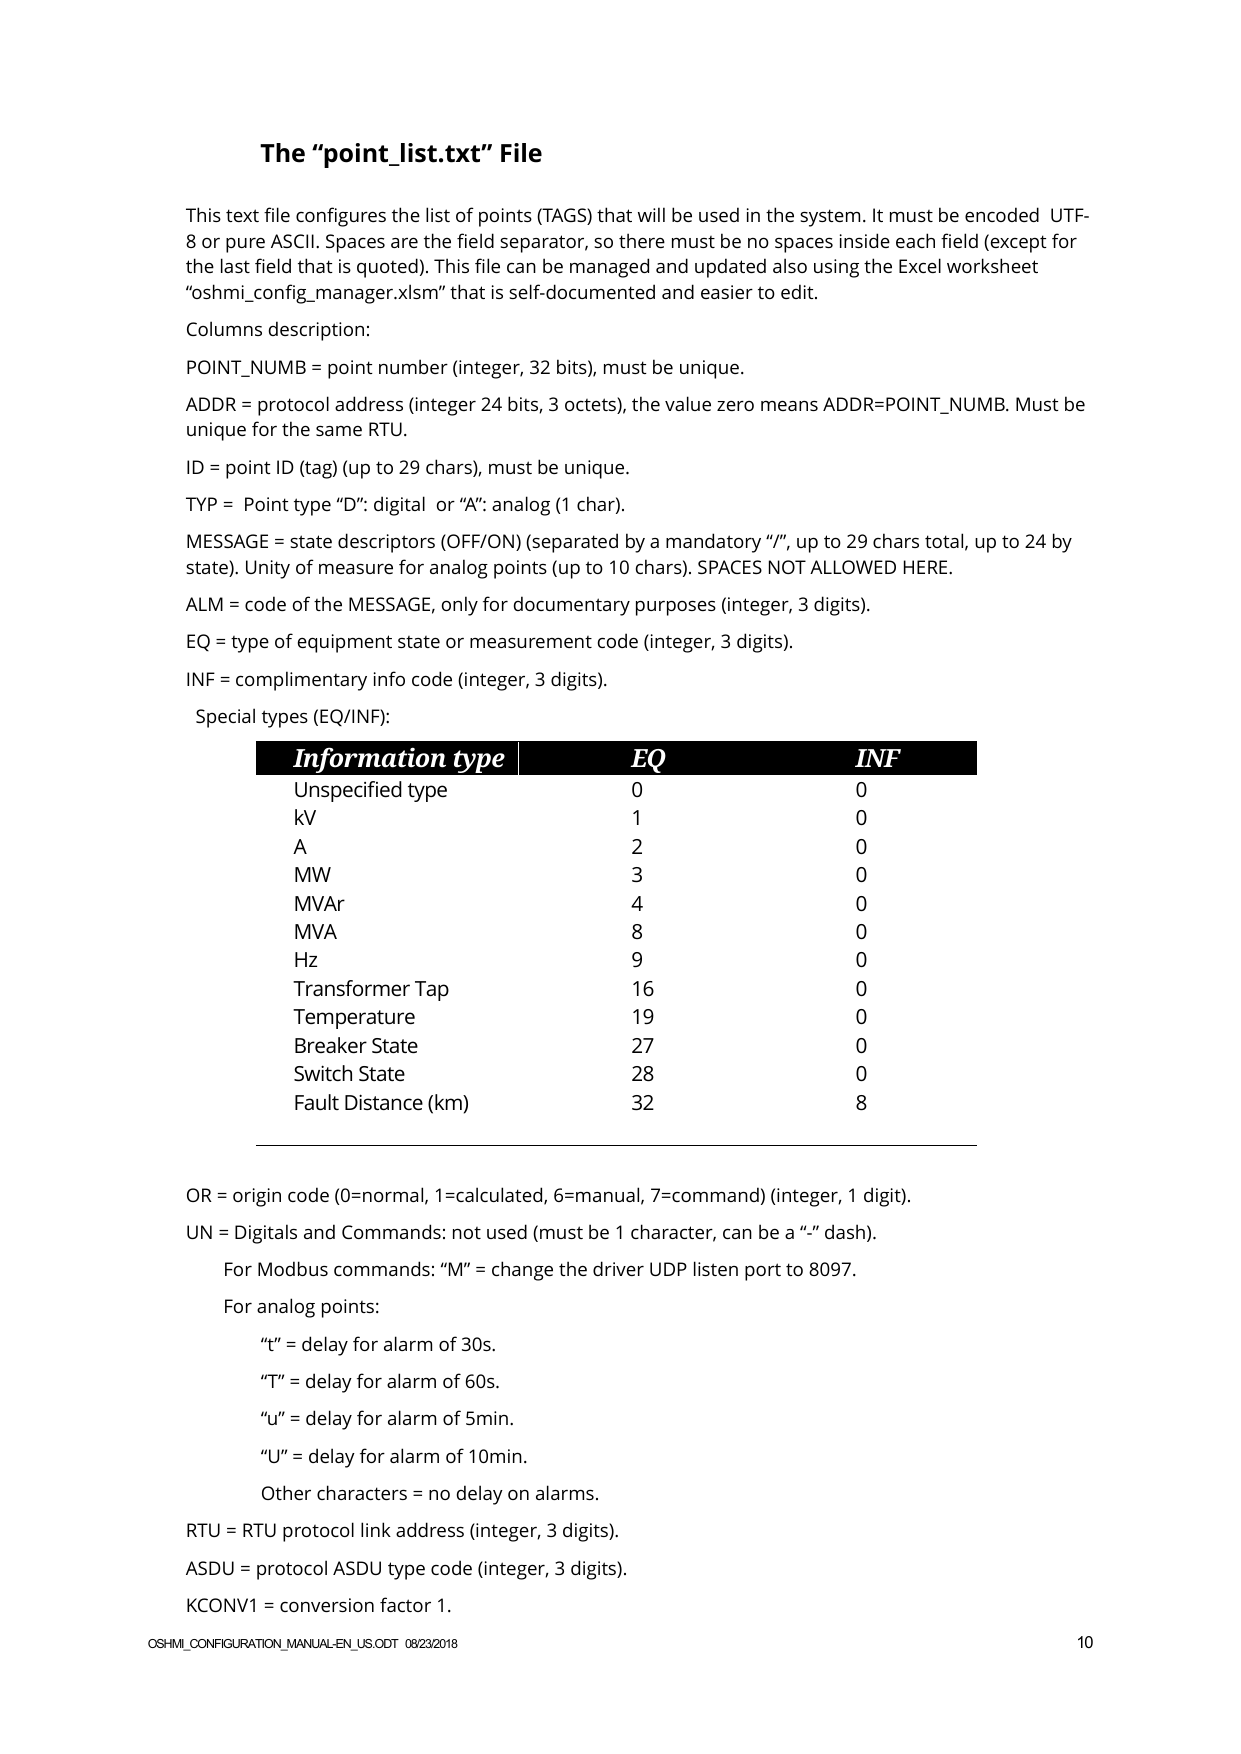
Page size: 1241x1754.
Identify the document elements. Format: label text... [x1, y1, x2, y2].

text Other characters = no delay on alarms. [186, 1480, 1093, 1506]
table_cell [256, 1116, 518, 1144]
table_cell 32 [519, 1088, 743, 1116]
text “T” = delay for alarm of 60s. [186, 1368, 1093, 1394]
text OR = origin code (0=normal, 1=calculated, 6=manual, 7=command) (integer, 1 digit). [186, 1182, 1093, 1207]
table_cell Fault Distance (km) [256, 1088, 518, 1116]
table_cell 0 [743, 775, 977, 803]
text Special types (EQ/INF): [186, 703, 1093, 729]
table_cell 0 [743, 803, 977, 832]
table_cell 4 [519, 889, 743, 917]
table_header EQ [519, 742, 743, 775]
table_cell 8 [743, 1088, 977, 1116]
text For analog points: [186, 1294, 1093, 1319]
table_cell Temperature [256, 1003, 518, 1031]
table_cell MVA [256, 917, 518, 946]
table_cell 0 [743, 1059, 977, 1088]
text INF = complimentary info code (integer, 3 digits). [186, 666, 1093, 692]
table_cell 3 [519, 860, 743, 889]
table_cell 0 [743, 917, 977, 946]
table_header INF [743, 742, 977, 775]
subtitle The “point_list.txt” File [260, 136, 1093, 170]
table_cell 2 [519, 832, 743, 860]
table_cell 0 [743, 1003, 977, 1031]
table_cell 0 [743, 832, 977, 860]
table_cell 16 [519, 974, 743, 1002]
table_cell [743, 1116, 977, 1144]
table_cell A [256, 832, 518, 860]
text Columns description: [186, 317, 1093, 342]
text POINT_NUMB = point number (integer, 32 bits), must be unique. [186, 354, 1093, 379]
text ID = point ID (tag) (up to 29 chars), must be unique. [186, 454, 1093, 480]
text This text file configures the list of points (TAGS) that will be used in the system. It must be encoded UTF-8 or pure ASCII. Spaces are the field separator, so there must be no spaces inside each field (except for the last field that is quoted). This file can be managed and updated also using the Excel worksheet “oshmi_config_manager.xlsm” that is self-documented and easier to edit. [186, 203, 1093, 305]
text EQ = type of equipment state or measurement code (integer, 3 digits). [186, 629, 1093, 654]
table_cell Switch State [256, 1059, 518, 1088]
table_cell 19 [519, 1003, 743, 1031]
text For Modbus commands: “M” = change the driver UDP listen port to 8097. [186, 1257, 1093, 1282]
table_cell kV [256, 803, 518, 832]
text UN = Digitals and Commands: not used (must be 1 character, can be a “-” dash). [186, 1219, 1093, 1245]
table_cell 9 [519, 946, 743, 974]
table_cell 0 [743, 889, 977, 917]
table_header Information type [256, 742, 518, 775]
table_cell Breaker State [256, 1031, 518, 1059]
text “t” = delay for alarm of 30s. [186, 1331, 1093, 1357]
text ALM = code of the MESSAGE, only for documentary purposes (integer, 3 digits). [186, 592, 1093, 617]
table_cell Hz [256, 946, 518, 974]
table_cell 0 [743, 860, 977, 889]
table_cell 0 [743, 974, 977, 1002]
text RTU = RTU protocol link address (integer, 3 digits). [186, 1518, 1093, 1543]
text ADDR = protocol address (integer 24 bits, 3 octets), the value zero means ADDR=POINT_NUMB. Must be unique for the same RTU. [186, 391, 1093, 442]
table_cell 0 [743, 946, 977, 974]
text MESSAGE = state descriptors (OFF/ON) (separated by a mandatory “/”, up to 29 chars total, up to 24 by state). Unity of measure for analog points (up to 10 chars). SPACES NOT ALLOWED HERE. [186, 529, 1093, 580]
table_cell MVAr [256, 889, 518, 917]
table_cell 0 [519, 775, 743, 803]
table_cell 27 [519, 1031, 743, 1059]
table_cell 0 [743, 1031, 977, 1059]
table_cell 1 [519, 803, 743, 832]
text “U” = delay for alarm of 10min. [186, 1443, 1093, 1468]
table_cell 28 [519, 1059, 743, 1088]
text ASDU = protocol ASDU type code (integer, 3 digits). [186, 1555, 1093, 1580]
table_cell Transformer Tap [256, 974, 518, 1002]
text “u” = delay for alarm of 5min. [186, 1406, 1093, 1431]
table_cell Unspecified type [256, 775, 518, 803]
table_cell [519, 1116, 743, 1144]
text KCONV1 = conversion factor 1. [186, 1592, 1093, 1618]
table_cell MW [256, 860, 518, 889]
table_cell 8 [519, 917, 743, 946]
text TYP = Point type “D”: digital or “A”: analog (1 char). [186, 491, 1093, 517]
